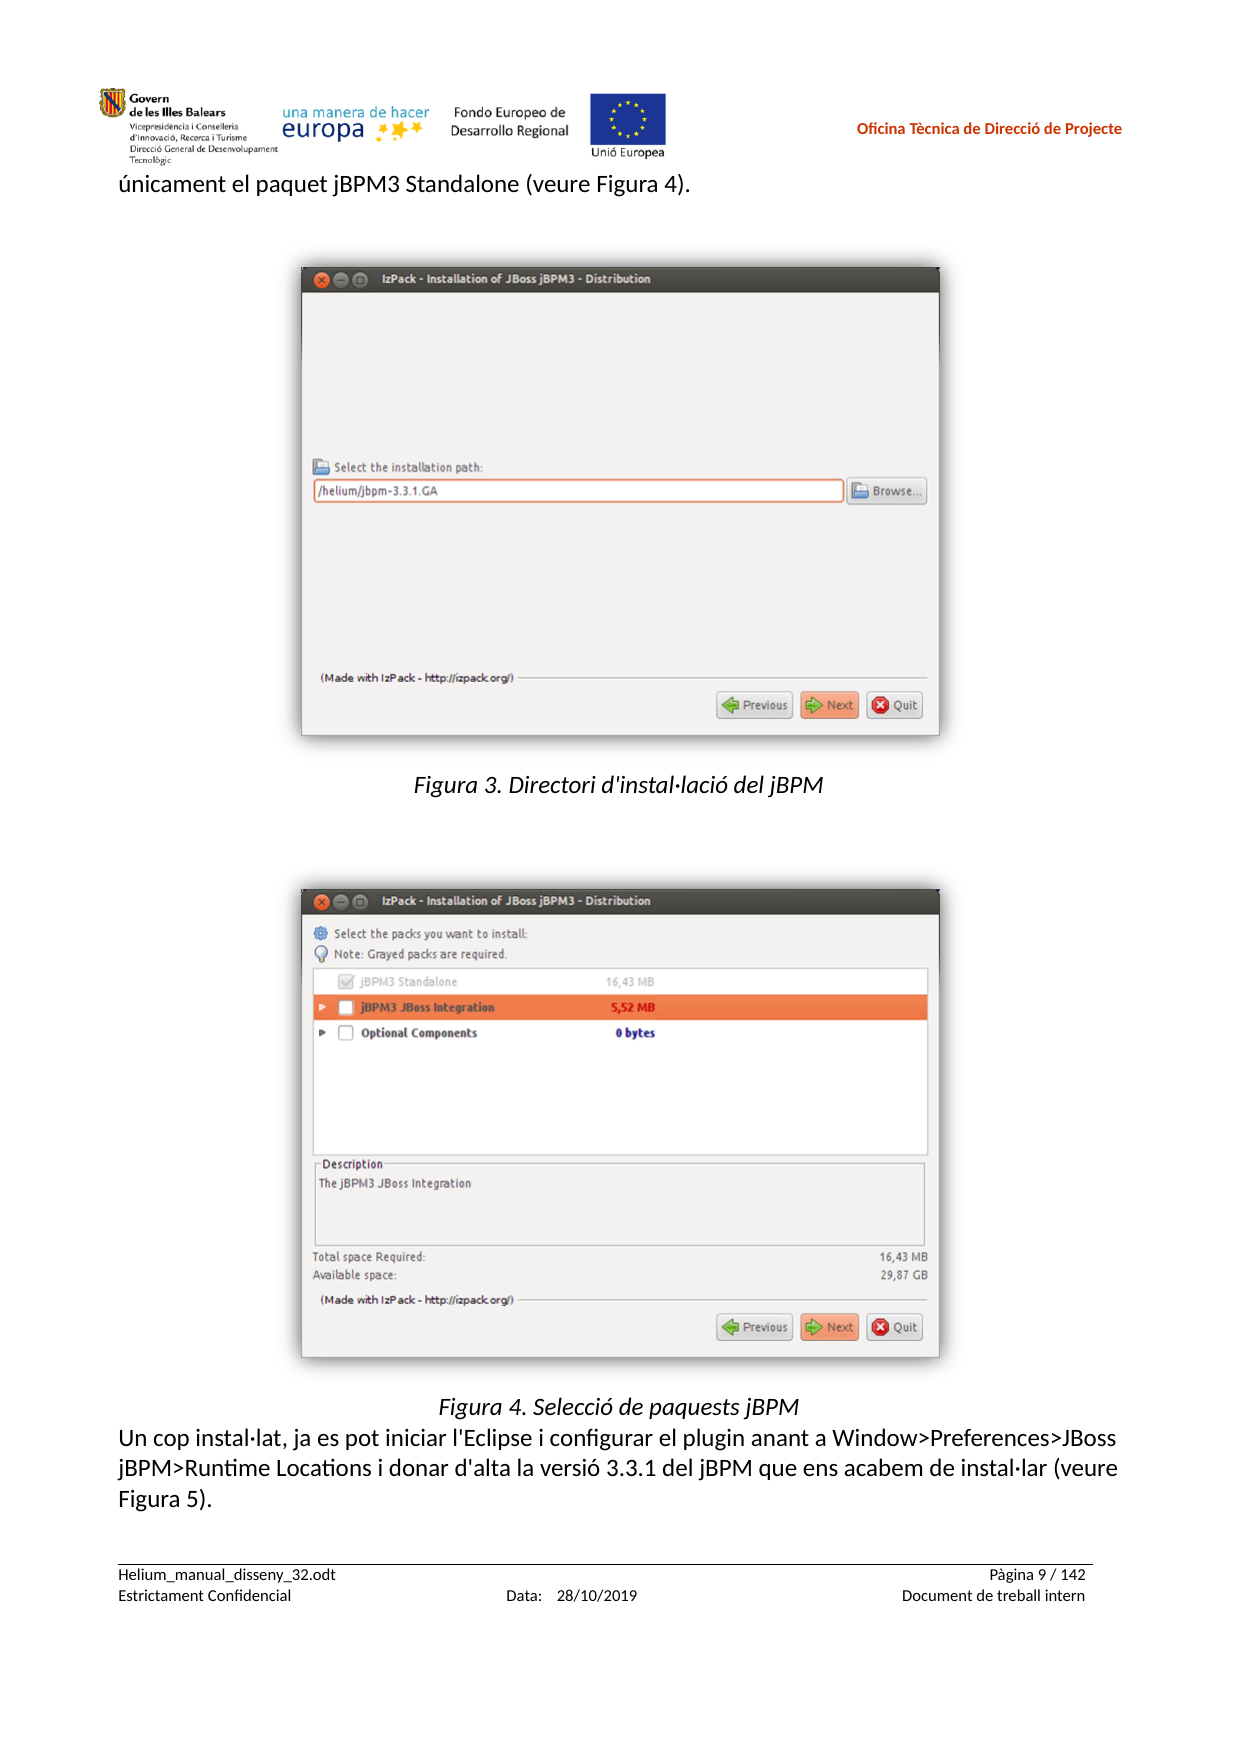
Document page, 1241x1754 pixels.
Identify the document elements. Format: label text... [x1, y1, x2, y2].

picture [99, 87, 668, 166]
text únicament el paquet jBPM3 Standalone (veure Figura 4). [118, 168, 1122, 198]
picture [267, 233, 974, 770]
text Figura 4. Selecció de paquests jBPM [267, 1392, 973, 1422]
text Un cop instal·lat, ja es pot iniciar l'Eclipse i configurar el plugin anant a Window>Preferences>JBoss jBPM>Runtime Locations i donar d'alta la versió 3.3.1 del jBPM que ens acabem de instal·lar (veure Figura 5). [118, 843, 1122, 1513]
picture [267, 855, 974, 1392]
text Figura 3. Directori d'instal·lació del jBPM [267, 770, 973, 800]
